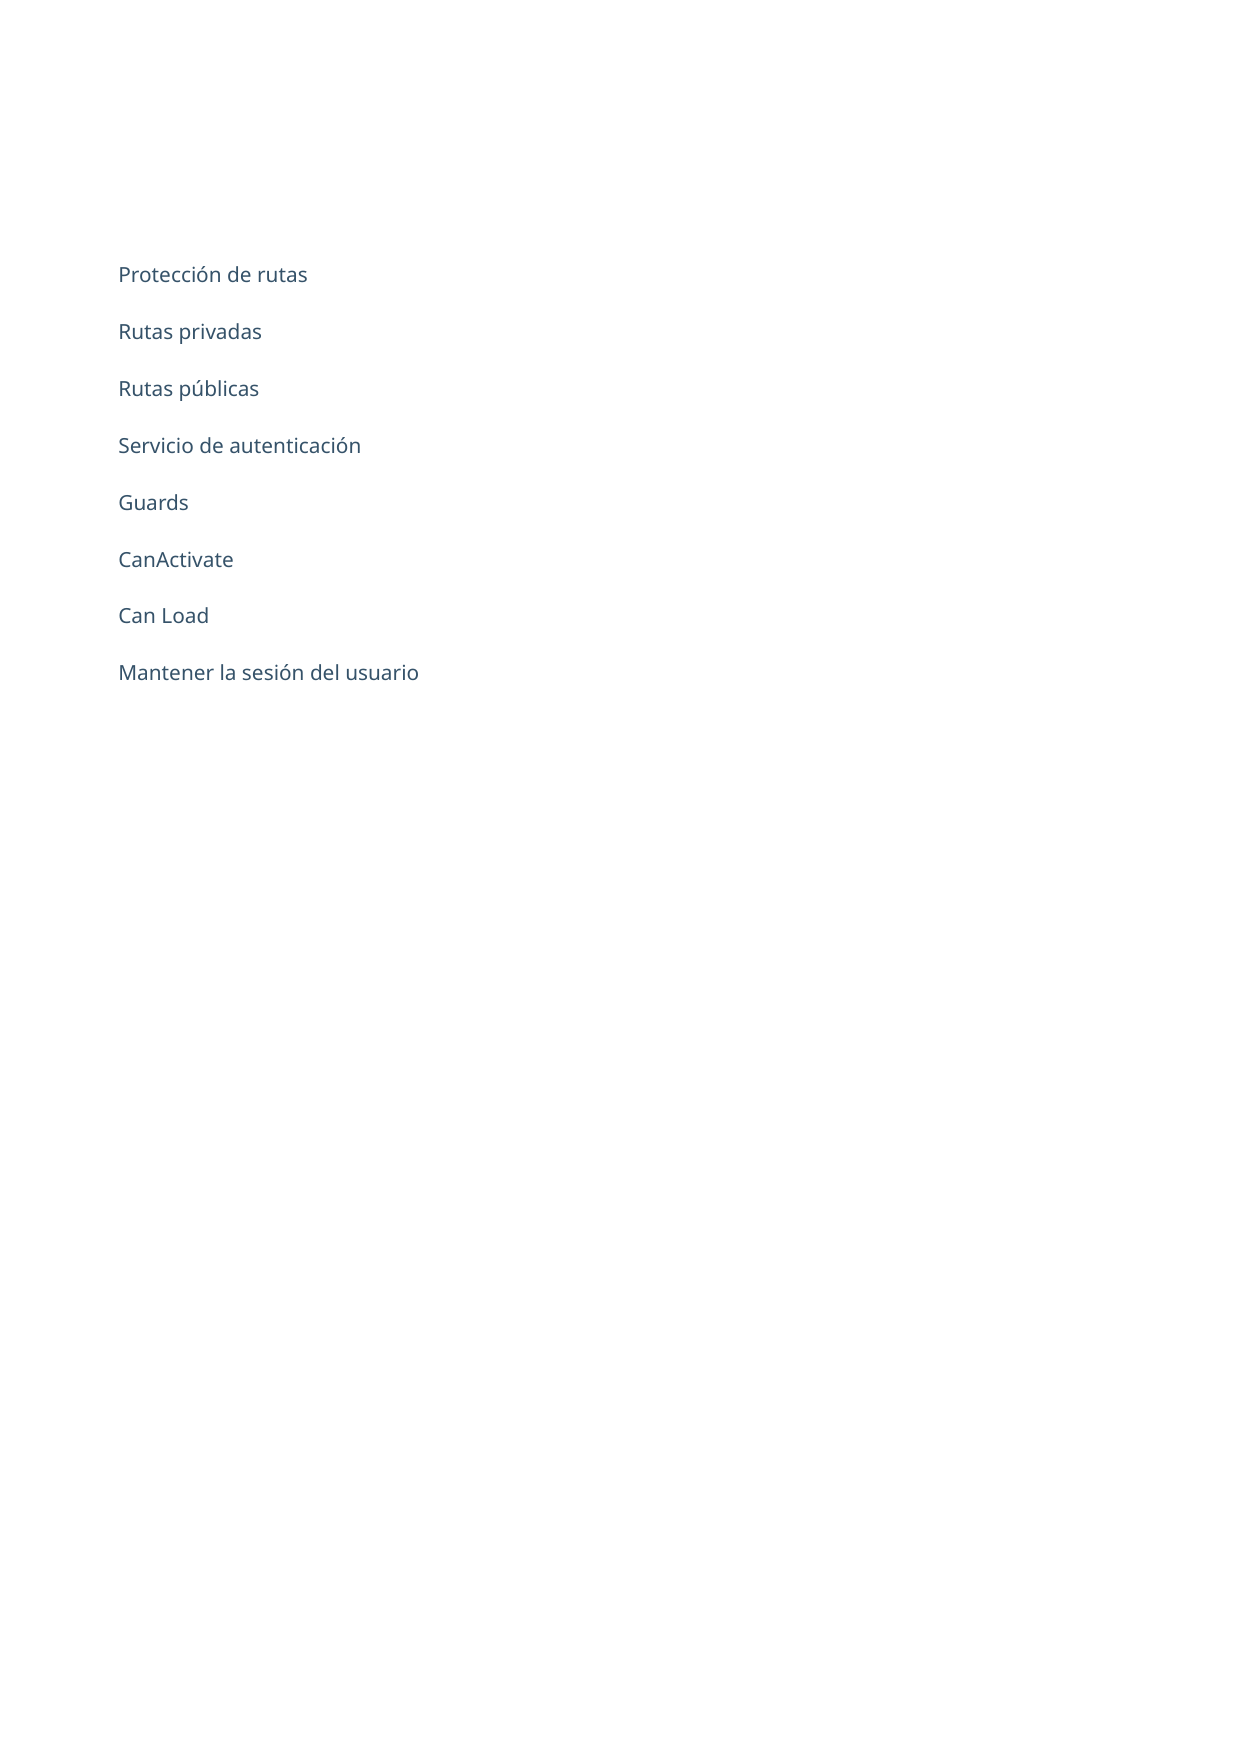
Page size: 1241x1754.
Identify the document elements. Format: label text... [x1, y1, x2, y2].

text Servicio de autenticación [118, 431, 1122, 459]
text Mantener la sesión del usuario [118, 658, 1122, 687]
text CanActivate [118, 545, 1122, 573]
text Can Load [118, 602, 1122, 630]
text Rutas públicas [118, 374, 1122, 402]
text Rutas privadas [118, 317, 1122, 346]
text Protección de rutas [118, 260, 1122, 289]
text Guards [118, 488, 1122, 516]
